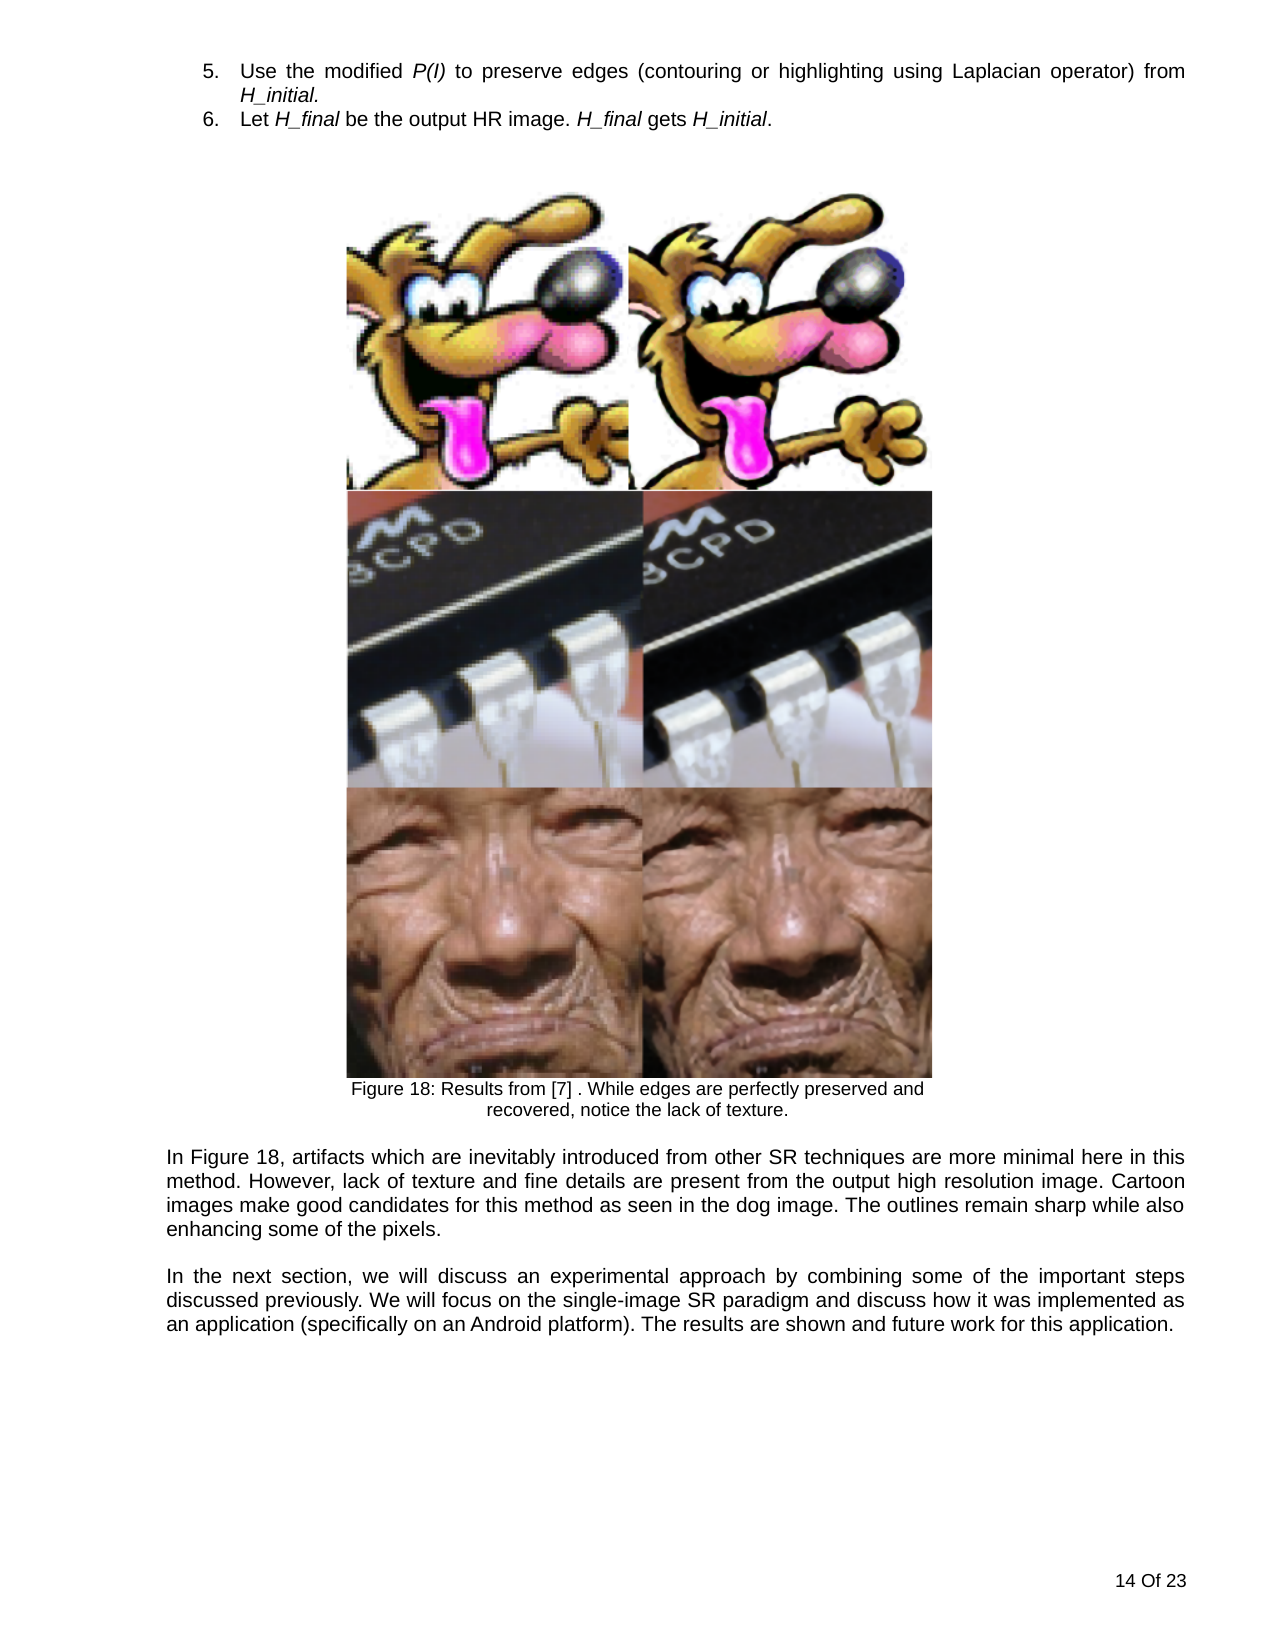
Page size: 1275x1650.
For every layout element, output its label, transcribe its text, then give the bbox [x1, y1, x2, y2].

text In Figure 18, artifacts which are inevitably introduced from other SR techniques are more minimal here in this method. However, lack of texture and fine details are present from the output high resolution image. Cartoon images make good candidates for this method as seen in the dog image. The outlines remain sharp while also enhancing some of the pixels. [166, 1144, 1186, 1240]
list Use the modified P(I) to preserve edges (contouring or highlighting using Laplacian operator) from H_initial. [202, 59, 1186, 107]
picture [343, 167, 933, 1078]
text In the next section, we will discuss an experimental approach by combining some of the important steps discussed previously. We will focus on the single-image SR paradigm and discuss how it was implemented as an application (specifically on an Android platform). The results are shown and future work for this application. [166, 1264, 1186, 1336]
text Figure 18: Results from [7] . While edges are perfectly preserved and recovered, notice the lack of texture. [343, 1078, 932, 1121]
list Let H_final be the output HR image. H_final gets H_initial. [202, 107, 1186, 131]
